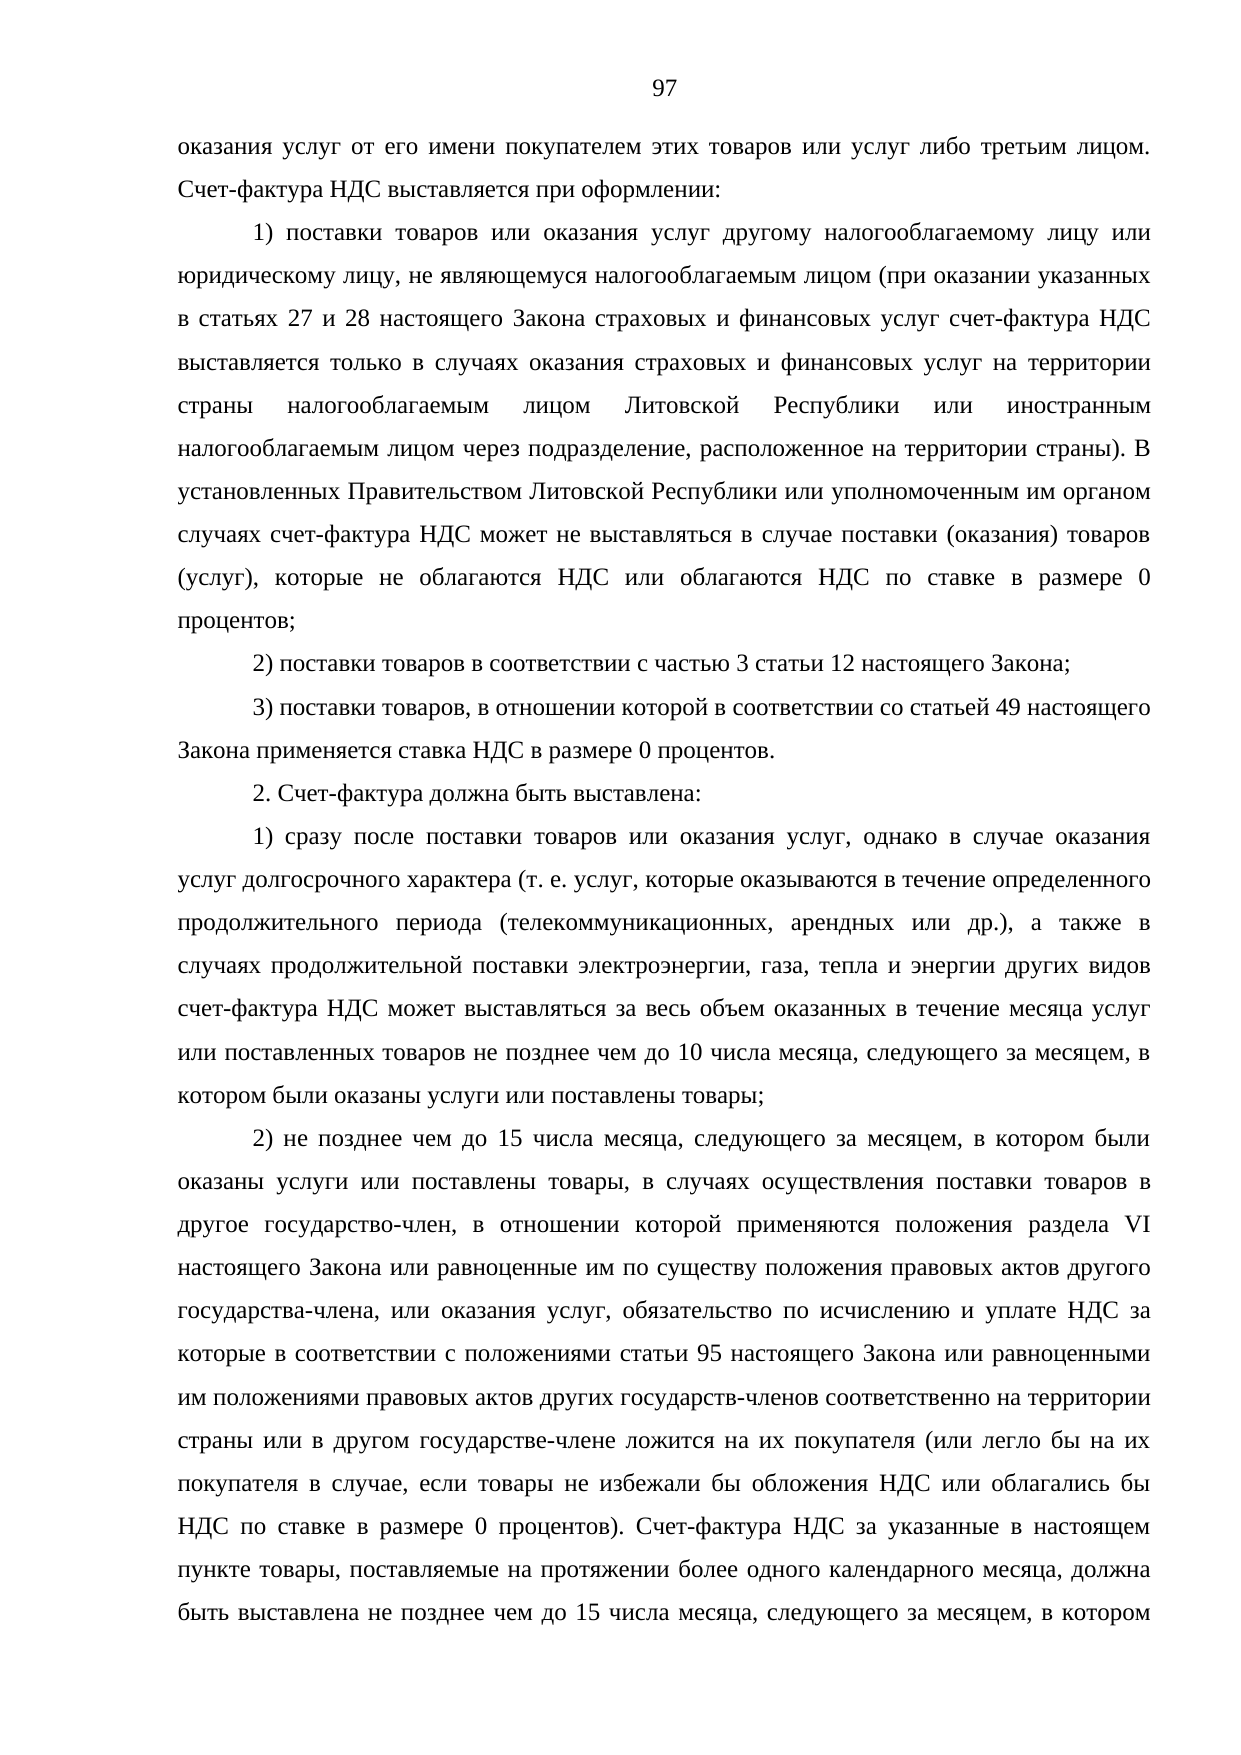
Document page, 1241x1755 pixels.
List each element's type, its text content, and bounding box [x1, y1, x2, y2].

text оказания услуг от его имени покупателем этих товаров или услуг либо третьим лицом. Счет-фактура НДС выставляется при оформлении: [177, 131, 1152, 203]
text 2) поставки товаров в соответствии с частью 3 статьи 12 настоящего Закона; [177, 648, 1152, 677]
text 1) сразу после поставки товаров или оказания услуг, однако в случае оказания услуг долгосрочного характера (т. е. услуг, которые оказываются в течение определенного продолжительного периода (телекоммуникационных, арендных или др.), а также в случаях продолжительной поставки электроэнергии, газа, тепла и энергии других видов счет-фактура НДС может выставляться за весь объем оказанных в течение месяца услуг или поставленных товаров не позднее чем до 10 числа месяца, следующего за месяцем, в котором были оказаны услуги или поставлены товары; [177, 821, 1152, 1108]
text 3) поставки товаров, в отношении которой в соответствии со статьей 49 настоящего Закона применяется ставка НДС в размере 0 процентов. [177, 692, 1152, 763]
text 2. Счет-фактура должна быть выставлена: [177, 778, 1152, 807]
text 1) поставки товаров или оказания услуг другому налогооблагаемому лицу или юридическому лицу, не являющемуся налогооблагаемым лицом (при оказании указанных в статьях 27 и 28 настоящего Закона страховых и финансовых услуг счет-фактура НДС выставляется только в случаях оказания страховых и финансовых услуг на территории страны налогооблагаемым лицом Литовской Республики или иностранным налогооблагаемым лицом через подразделение, расположенное на территории страны). В установленных Правительством Литовской Республики или уполномоченным им органом случаях счет-фактура НДС может не выставляться в случае поставки (оказания) товаров (услуг), которые не облагаются НДС или облагаются НДС по ставке в размере 0 процентов; [177, 217, 1152, 634]
text 2) не позднее чем до 15 числа месяца, следующего за месяцем, в котором были оказаны услуги или поставлены товары, в случаях осуществления поставки товаров в другое государство-член, в отношении которой применяются положения раздела VI настоящего Закона или равноценные им по существу положения правовых актов другого государства-члена, или оказания услуг, обязательство по исчислению и уплате НДС за которые в соответствии с положениями статьи 95 настоящего Закона или равноценными им положениями правовых актов других государств-членов соответственно на территории страны или в другом государстве-члене ложится на их покупателя (или легло бы на их покупателя в случае, если товары не избежали бы обложения НДС или облагались бы НДС по ставке в размере 0 процентов). Счет-фактура НДС за указанные в настоящем пункте товары, поставляемые на протяжении более одного календарного месяца, должна быть выставлена не позднее чем до 15 числа месяца, следующего за месяцем, в котором [177, 1123, 1152, 1626]
